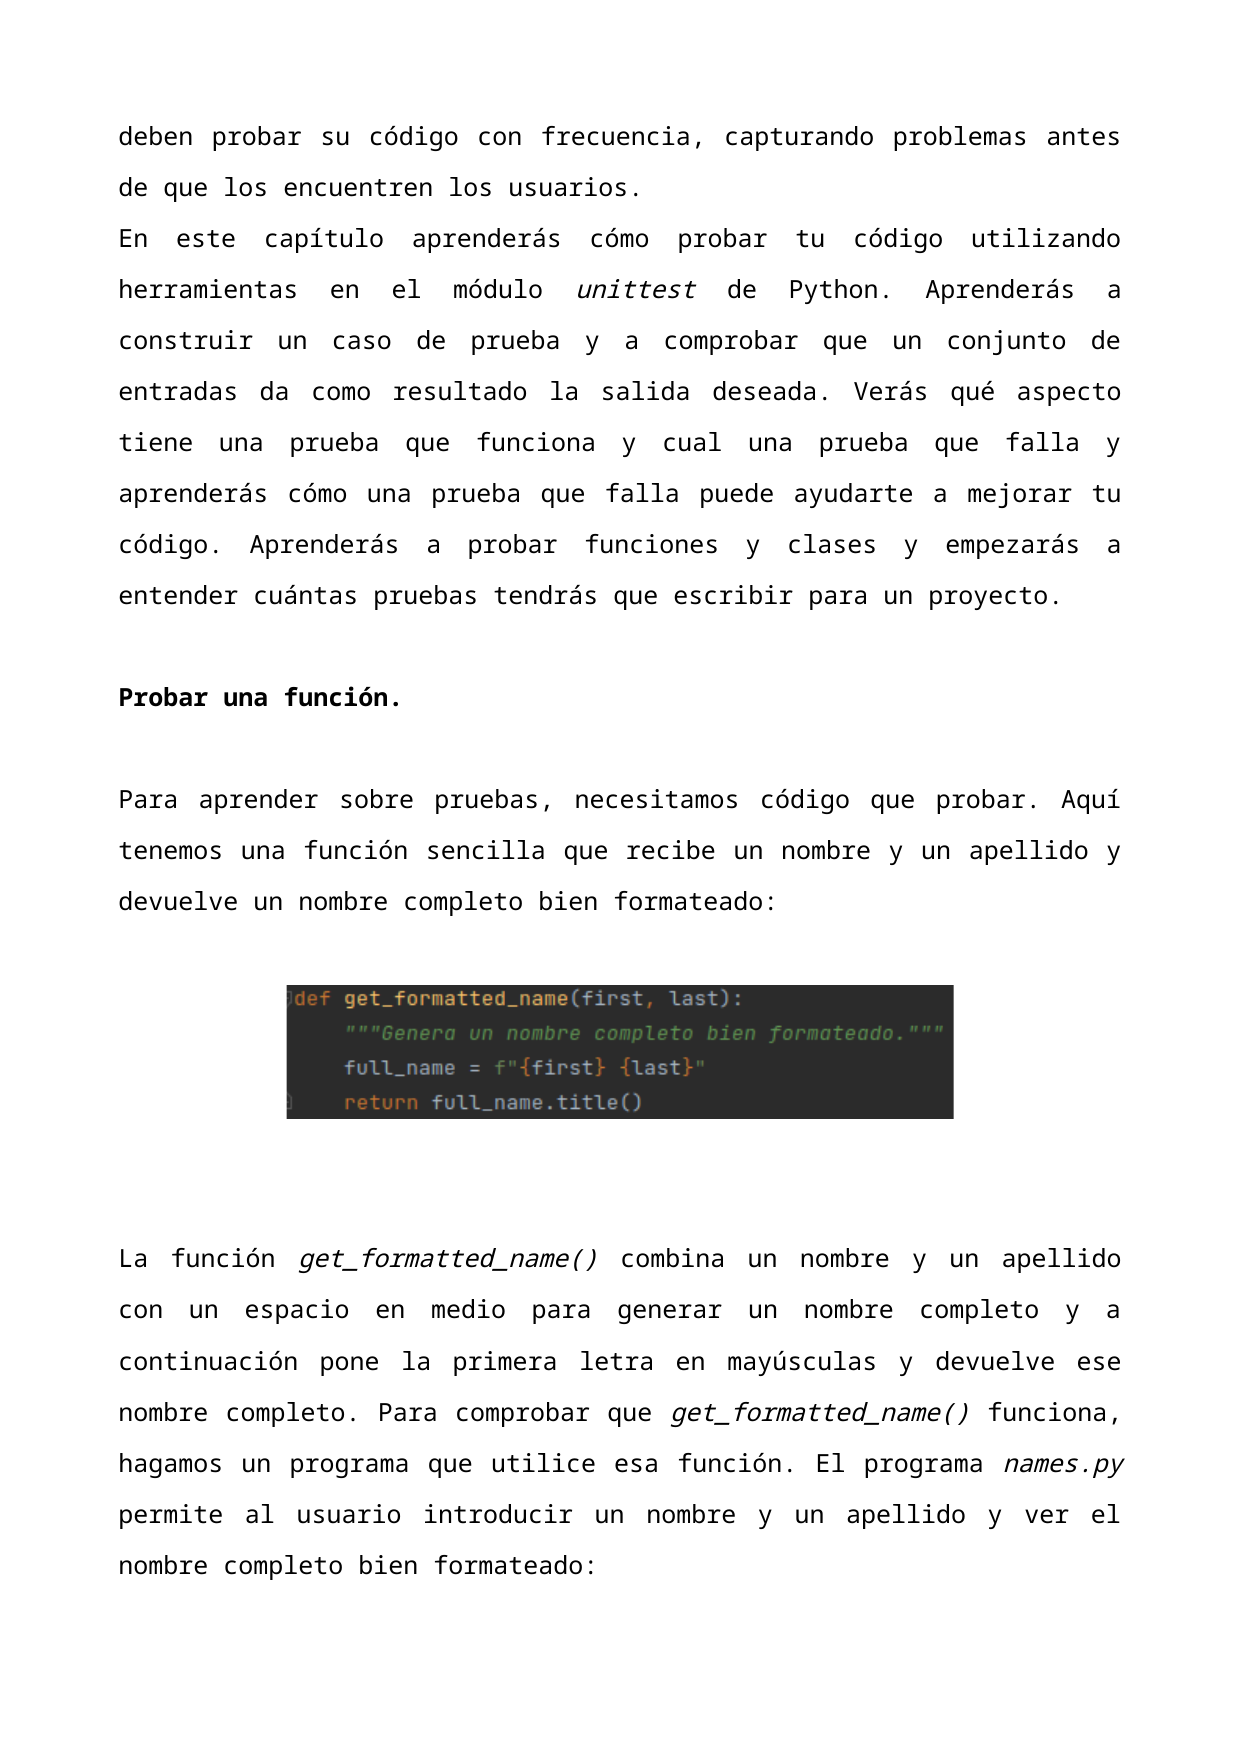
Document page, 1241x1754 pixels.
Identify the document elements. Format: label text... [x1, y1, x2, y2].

text Probar una función. [118, 679, 1122, 714]
text La función get_formatted_name() combina un nombre y un apellido con un espacio en medio para generar un nombre completo y a continuación pone la primera letra en mayúsculas y devuelve ese nombre completo. Para comprobar que get_formatted_name() funciona, hagamos un programa que utilice esa función. El programa names.py permite al usuario introducir un nombre y un apellido y ver el nombre completo bien formateado: [118, 1241, 1122, 1581]
text deben probar su código con frecuencia, capturando problemas antes de que los encuentren los usuarios. [118, 118, 1122, 203]
text Para aprender sobre pruebas, necesitamos código que probar. Aquí tenemos una función sencilla que recibe un nombre y un apellido y devuelve un nombre completo bien formateado: [118, 782, 1122, 918]
text En este capítulo aprenderás cómo probar tu código utilizando herramientas en el módulo unittest de Python. Aprenderás a construir un caso de prueba y a comprobar que un conjunto de entradas da como resultado la salida deseada. Verás qué aspecto tiene una prueba que funciona y cual una prueba que falla y aprenderás cómo una prueba que falla puede ayudarte a mejorar tu código. Aprenderás a probar funciones y clases y empezarás a entender cuántas pruebas tendrás que escribir para un proyecto. [118, 220, 1122, 612]
picture [286, 985, 954, 1119]
